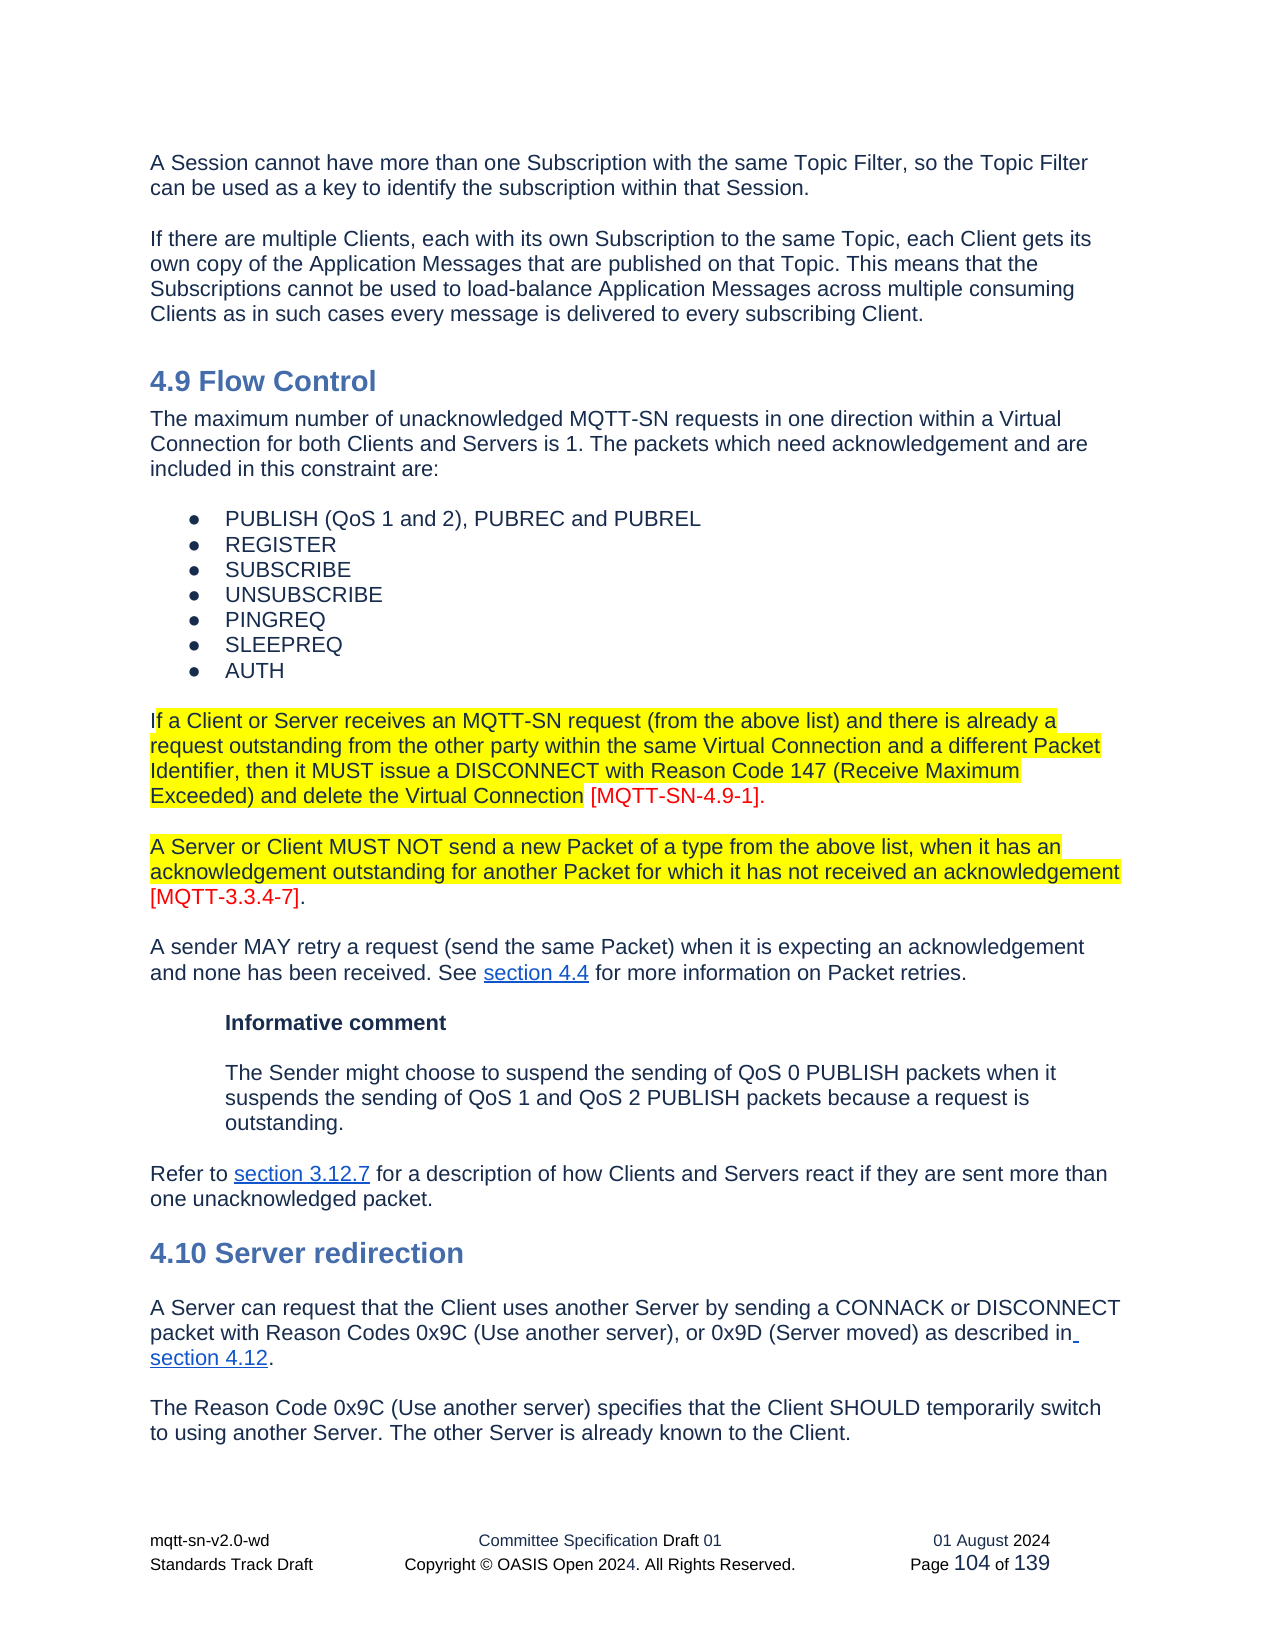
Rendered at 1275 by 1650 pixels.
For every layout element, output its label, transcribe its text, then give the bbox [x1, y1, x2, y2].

text Refer to section 3.12.7 for a description of how Clients and Servers react if they are sent more than one unacknowledged packet. [150, 1160, 1125, 1211]
text The Sender might choose to suspend the sending of QoS 0 PUBLISH packets when it suspends the sending of QoS 1 and QoS 2 PUBLISH packets because a request is outstanding. [225, 1060, 1125, 1135]
list UNSUBSCRIBE [187, 582, 1125, 607]
list PUBLISH (QoS 1 and 2), PUBREC and PUBREL [187, 506, 1125, 531]
subtitle 4.9 Flow Control [150, 364, 1124, 397]
subtitle 4.10 Server redirection [150, 1236, 1124, 1269]
list SLEEPREQ [187, 632, 1125, 657]
list SUBSCRIBE [187, 557, 1125, 582]
list PINGREQ [187, 607, 1125, 632]
text If a Client or Server receives an MQTT-SN request (from the above list) and there is already a request outstanding from the other party within the same Virtual Connection and a different Packet Identifier, then it MUST issue a DISCONNECT with Reason Code 147 (Receive Maximum Exceeded) and delete the Virtual Connection [MQTT-SN-4.9-1]. [150, 708, 1125, 808]
list REGISTER [187, 531, 1125, 557]
text A sender MAY retry a request (send the same Packet) when it is expecting an acknowledgement and none has been received. See section 4.4 for more information on Packet retries. [150, 934, 1125, 984]
text The Reason Code 0x9C (Use another server) specifies that the Client SHOULD temporarily switch to using another Server. The other Server is already known to the Client. [150, 1395, 1125, 1445]
text If there are multiple Clients, each with its own Subscription to the same Topic, each Client gets its own copy of the Application Messages that are published on that Topic. This means that the Subscriptions cannot be used to load-balance Application Messages across multiple consuming Clients as in such cases every message is delivered to every subscribing Client. [150, 225, 1125, 326]
text A Server or Client MUST NOT send a new Packet of a type from the above list, when it has an acknowledgement outstanding for another Packet for which it has not received an acknowledgement [MQTT-3.3.4-7]. [150, 833, 1125, 909]
text The maximum number of unacknowledged MQTT-SN requests in one direction within a Virtual Connection for both Clients and Servers is 1. The packets which need acknowledgement and are included in this constraint are: [150, 406, 1125, 481]
list AUTH [187, 657, 1125, 683]
text A Session cannot have more than one Subscription with the same Topic Filter, so the Topic Filter can be used as a key to identify the subscription within that Session. [150, 150, 1125, 200]
text A Server can request that the Client uses another Server by sending a CONNACK or DISCONNECT packet with Reason Codes 0x9C (Use another server), or 0x9D (Server moved) as described in section 4.12. [150, 1294, 1125, 1370]
text Informative comment [225, 1009, 1125, 1035]
